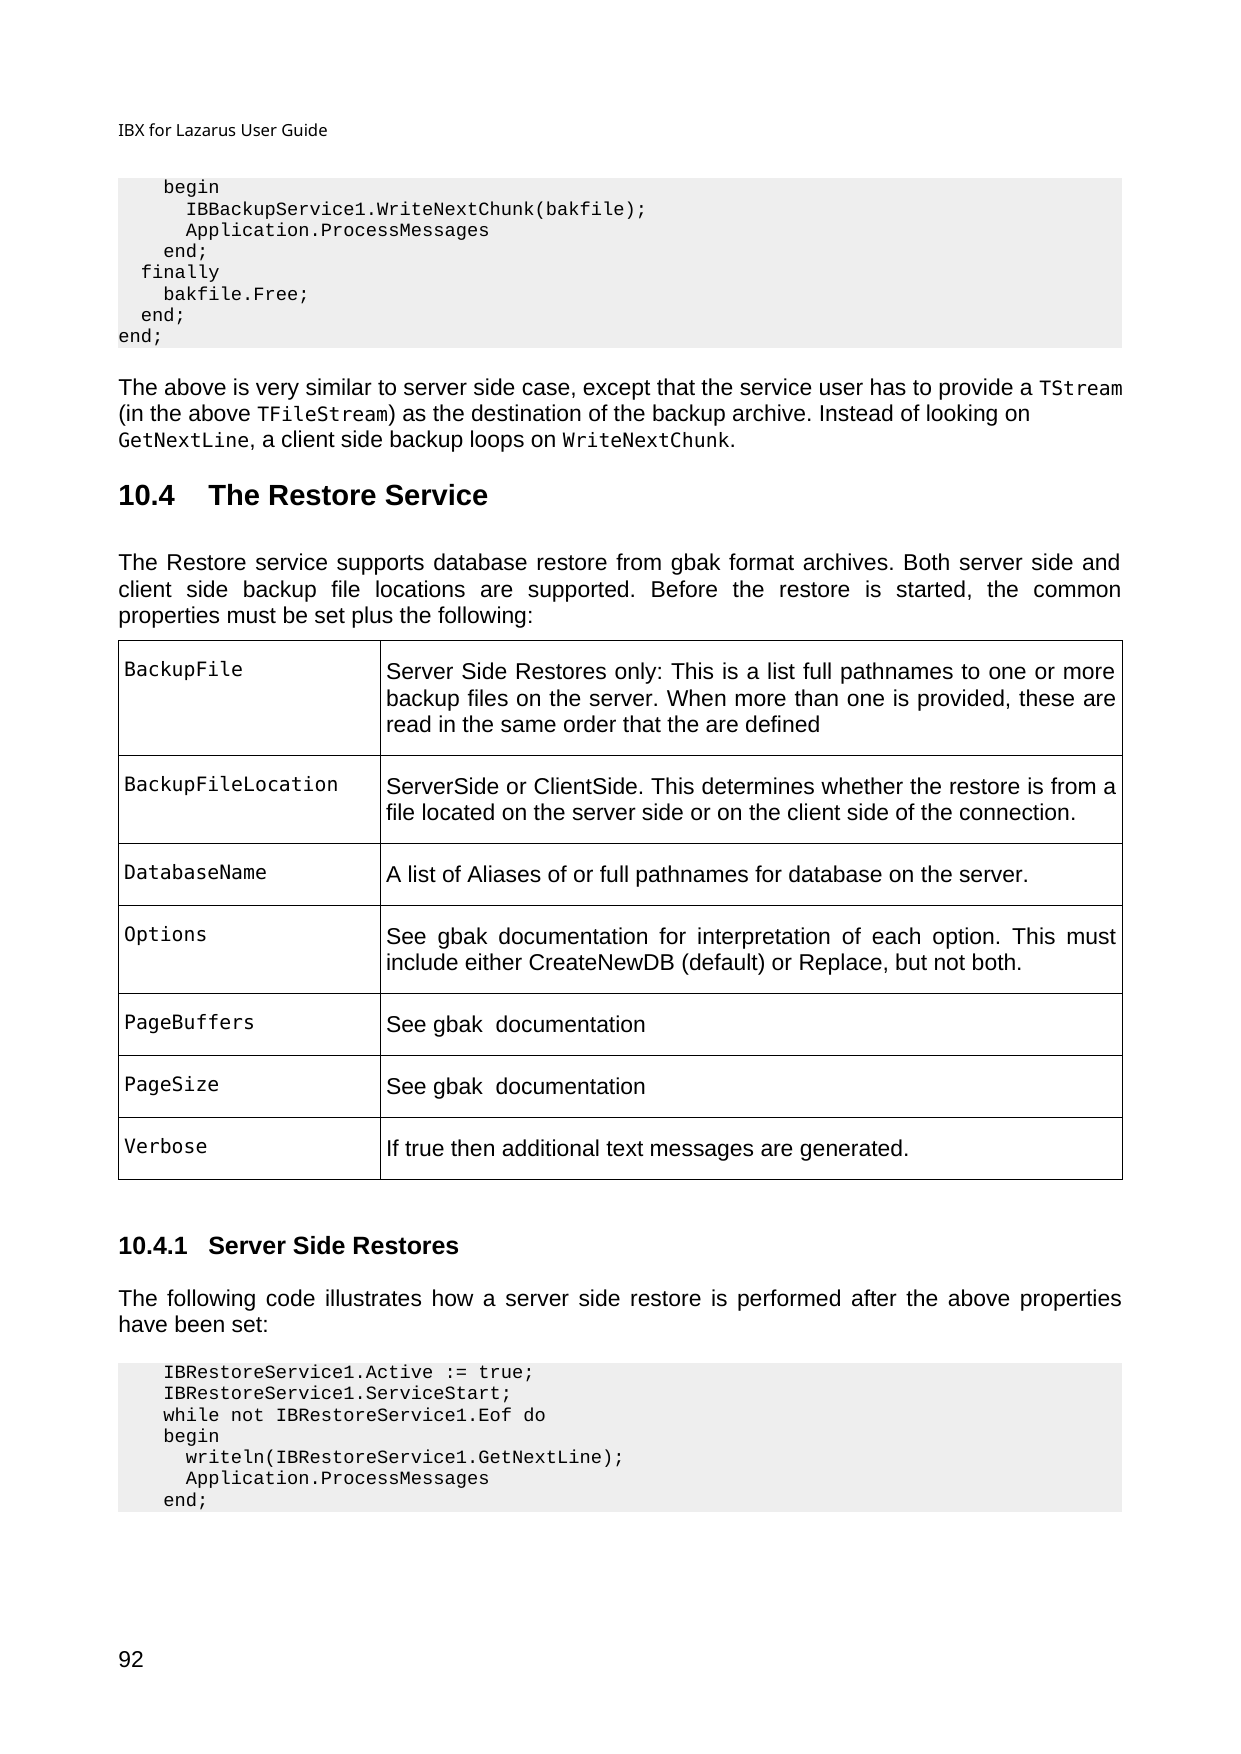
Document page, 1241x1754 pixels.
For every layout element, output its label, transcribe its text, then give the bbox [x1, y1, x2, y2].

text end; [118, 327, 1122, 348]
table_cell See gbak documentation [381, 994, 1122, 1055]
text Application.ProcessMessages [118, 1469, 1122, 1490]
text finally [118, 263, 1122, 284]
text Application.ProcessMessages [118, 221, 1122, 242]
text end; [118, 1490, 1122, 1512]
text while not IBRestoreService1.Eof do [118, 1405, 1122, 1427]
text begin [118, 178, 1122, 199]
text IBBackupService1.WriteNextChunk(bakfile); [118, 199, 1122, 221]
text IBRestoreService1.ServiceStart; [118, 1384, 1122, 1405]
subtitle Server Side Restores [118, 1231, 1122, 1259]
table_cell ServerSide or ClientSide. This determines whether the restore is from a file located on the server side or on the client side of the connection. [381, 756, 1122, 843]
text writeln(IBRestoreService1.GetNextLine); [118, 1448, 1122, 1469]
subtitle The Restore Service [118, 478, 1122, 512]
table_header Server Side Restores only: This is a list full pathnames to one or more backup files on the server. When more than one is provided, these are read in the same order that the are defined [381, 641, 1122, 755]
table_cell DatabaseName [119, 844, 380, 905]
text end; [118, 306, 1122, 327]
table_cell If true then additional text messages are generated. [381, 1118, 1122, 1179]
text IBRestoreService1.Active := true; [118, 1363, 1122, 1384]
table_cell See gbak documentation [381, 1056, 1122, 1117]
table_cell See gbak documentation for interpretation of each option. This must include either CreateNewDB (default) or Replace, but not both. [381, 906, 1122, 993]
text The above is very similar to server side case, except that the service user has to provide a TStream (in the above TFileStream) as the destination of the backup archive. Instead of looking on GetNextLine, a client side backup loops on WriteNextChunk. [118, 374, 1122, 453]
text end; [118, 242, 1122, 263]
text The Restore service supports database restore from gbak format archives. Both server side and client side backup file locations are supported. Before the restore is started, the common properties must be set plus the following: [118, 549, 1122, 628]
text bakfile.Free; [118, 284, 1122, 306]
table_header BackupFile [119, 641, 380, 755]
text begin [118, 1427, 1122, 1448]
text The following code illustrates how a server side restore is performed after the above properties have been set: [118, 1285, 1122, 1338]
table_cell A list of Aliases of or full pathnames for database on the server. [381, 844, 1122, 905]
table_cell Options [119, 906, 380, 993]
table_cell PageBuffers [119, 994, 380, 1055]
table_cell PageSize [119, 1056, 380, 1117]
table_cell BackupFileLocation [119, 756, 380, 843]
table_cell Verbose [119, 1118, 380, 1179]
